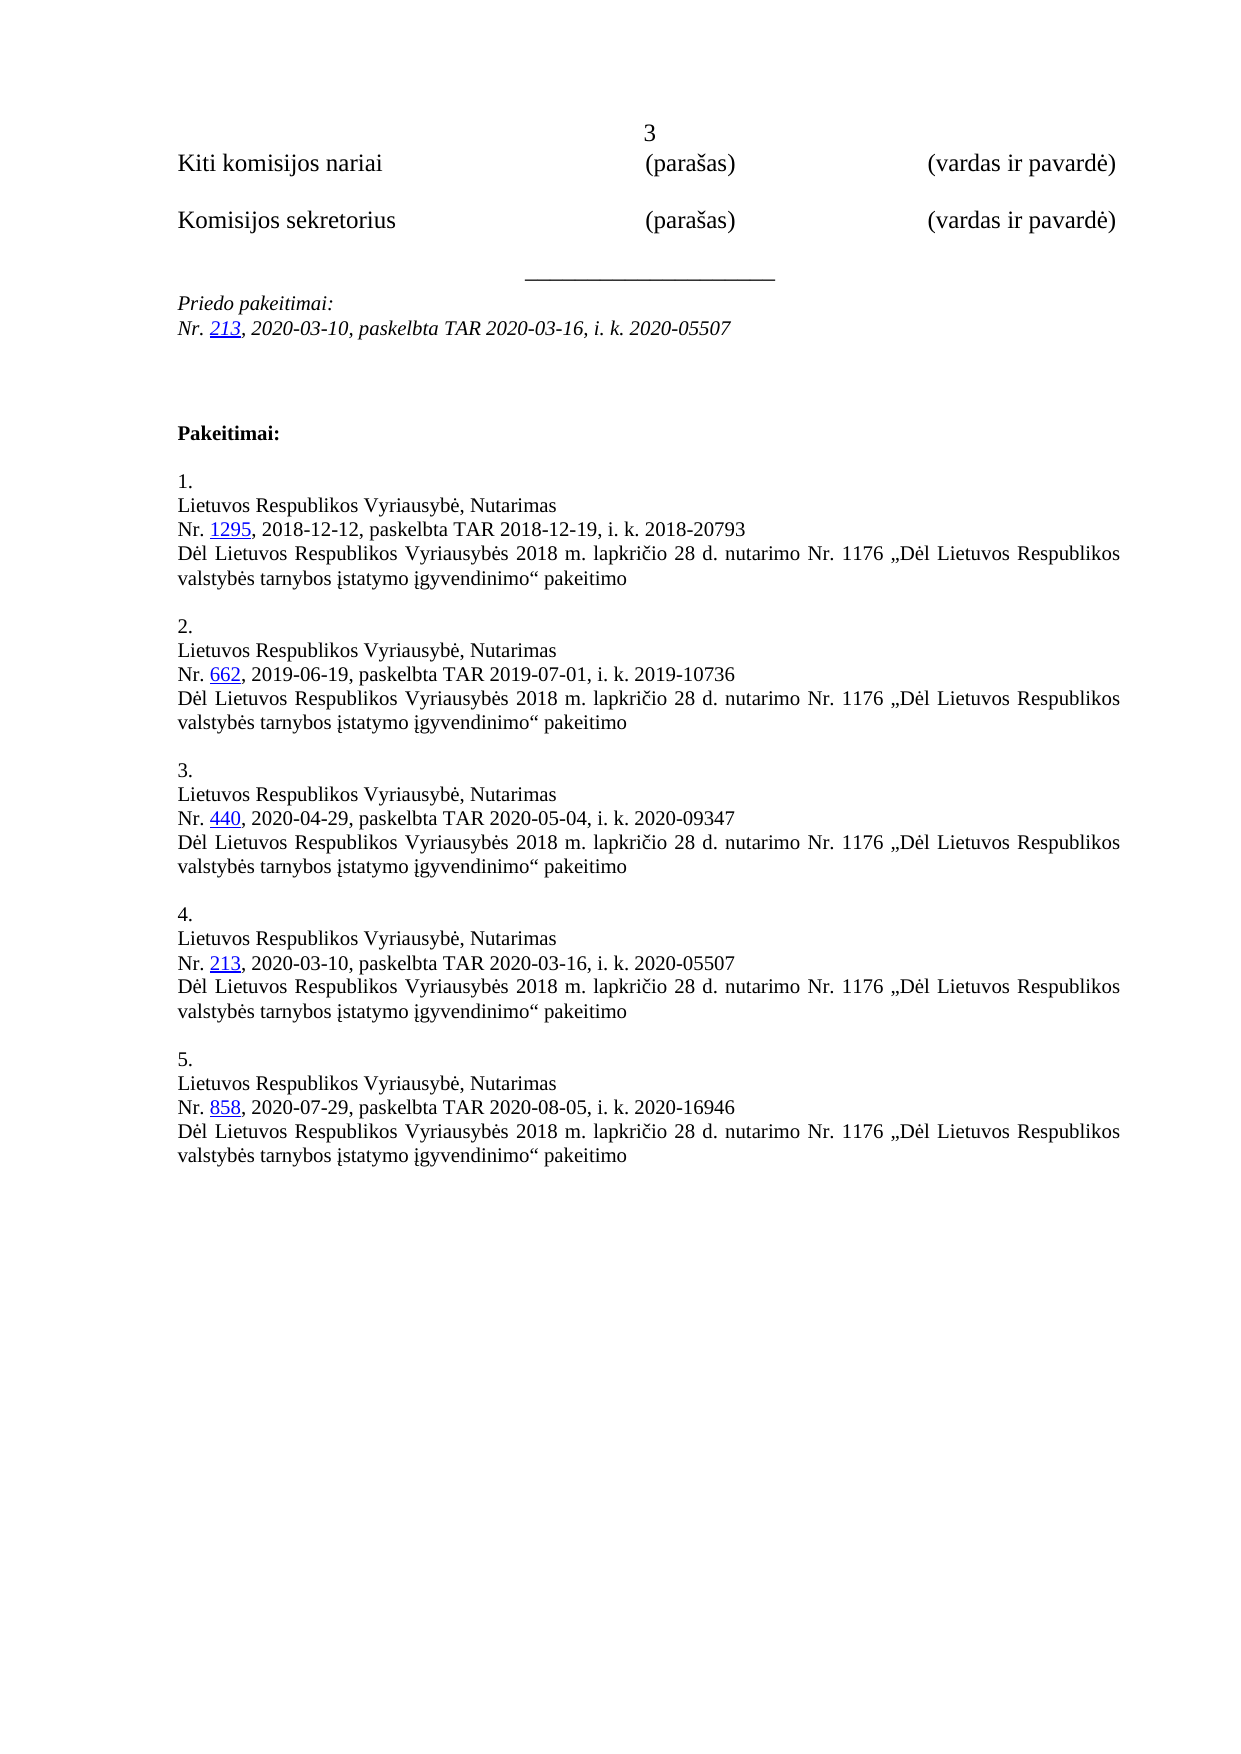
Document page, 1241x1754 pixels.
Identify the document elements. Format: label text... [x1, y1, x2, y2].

text Pakeitimai: [177, 421, 1122, 445]
text Nr. 213, 2020-03-10, paskelbta TAR 2020-03-16, i. k. 2020-05507 [177, 950, 1122, 974]
text 2. [177, 613, 1122, 638]
text 3. [177, 758, 1122, 782]
text Dėl Lietuvos Respublikos Vyriausybės 2018 m. lapkričio 28 d. nutarimo Nr. 1176 „Dėl Lietuvos Respublikos valstybės tarnybos įstatymo įgyvendinimo“ pakeitimo [177, 541, 1122, 589]
text Kiti komisijos nariai (parašas) (vardas ir pavardė) [177, 148, 1122, 176]
text Lietuvos Respublikos Vyriausybė, Nutarimas [177, 782, 1122, 806]
text –––––––––––––––––––– [177, 263, 1122, 291]
text Nr. 440, 2020-04-29, paskelbta TAR 2020-05-04, i. k. 2020-09347 [177, 806, 1122, 830]
text Priedo pakeitimai: [177, 291, 1122, 315]
text Dėl Lietuvos Respublikos Vyriausybės 2018 m. lapkričio 28 d. nutarimo Nr. 1176 „Dėl Lietuvos Respublikos valstybės tarnybos įstatymo įgyvendinimo“ pakeitimo [177, 686, 1122, 734]
text 5. [177, 1047, 1122, 1071]
text Dėl Lietuvos Respublikos Vyriausybės 2018 m. lapkričio 28 d. nutarimo Nr. 1176 „Dėl Lietuvos Respublikos valstybės tarnybos įstatymo įgyvendinimo“ pakeitimo [177, 1119, 1122, 1167]
text Lietuvos Respublikos Vyriausybė, Nutarimas [177, 926, 1122, 950]
text 4. [177, 902, 1122, 926]
text Lietuvos Respublikos Vyriausybė, Nutarimas [177, 1071, 1122, 1095]
text Lietuvos Respublikos Vyriausybė, Nutarimas [177, 493, 1122, 517]
text Dėl Lietuvos Respublikos Vyriausybės 2018 m. lapkričio 28 d. nutarimo Nr. 1176 „Dėl Lietuvos Respublikos valstybės tarnybos įstatymo įgyvendinimo“ pakeitimo [177, 974, 1122, 1023]
text Dėl Lietuvos Respublikos Vyriausybės 2018 m. lapkričio 28 d. nutarimo Nr. 1176 „Dėl Lietuvos Respublikos valstybės tarnybos įstatymo įgyvendinimo“ pakeitimo [177, 830, 1122, 878]
text Nr. 213, 2020-03-10, paskelbta TAR 2020-03-16, i. k. 2020-05507 [177, 315, 1122, 339]
text Komisijos sekretorius (parašas) (vardas ir pavardė) [177, 205, 1122, 234]
text 1. [177, 469, 1122, 493]
text Nr. 858, 2020-07-29, paskelbta TAR 2020-08-05, i. k. 2020-16946 [177, 1095, 1122, 1119]
text Nr. 1295, 2018-12-12, paskelbta TAR 2018-12-19, i. k. 2018-20793 [177, 517, 1122, 541]
text Lietuvos Respublikos Vyriausybė, Nutarimas [177, 638, 1122, 662]
text Nr. 662, 2019-06-19, paskelbta TAR 2019-07-01, i. k. 2019-10736 [177, 662, 1122, 686]
